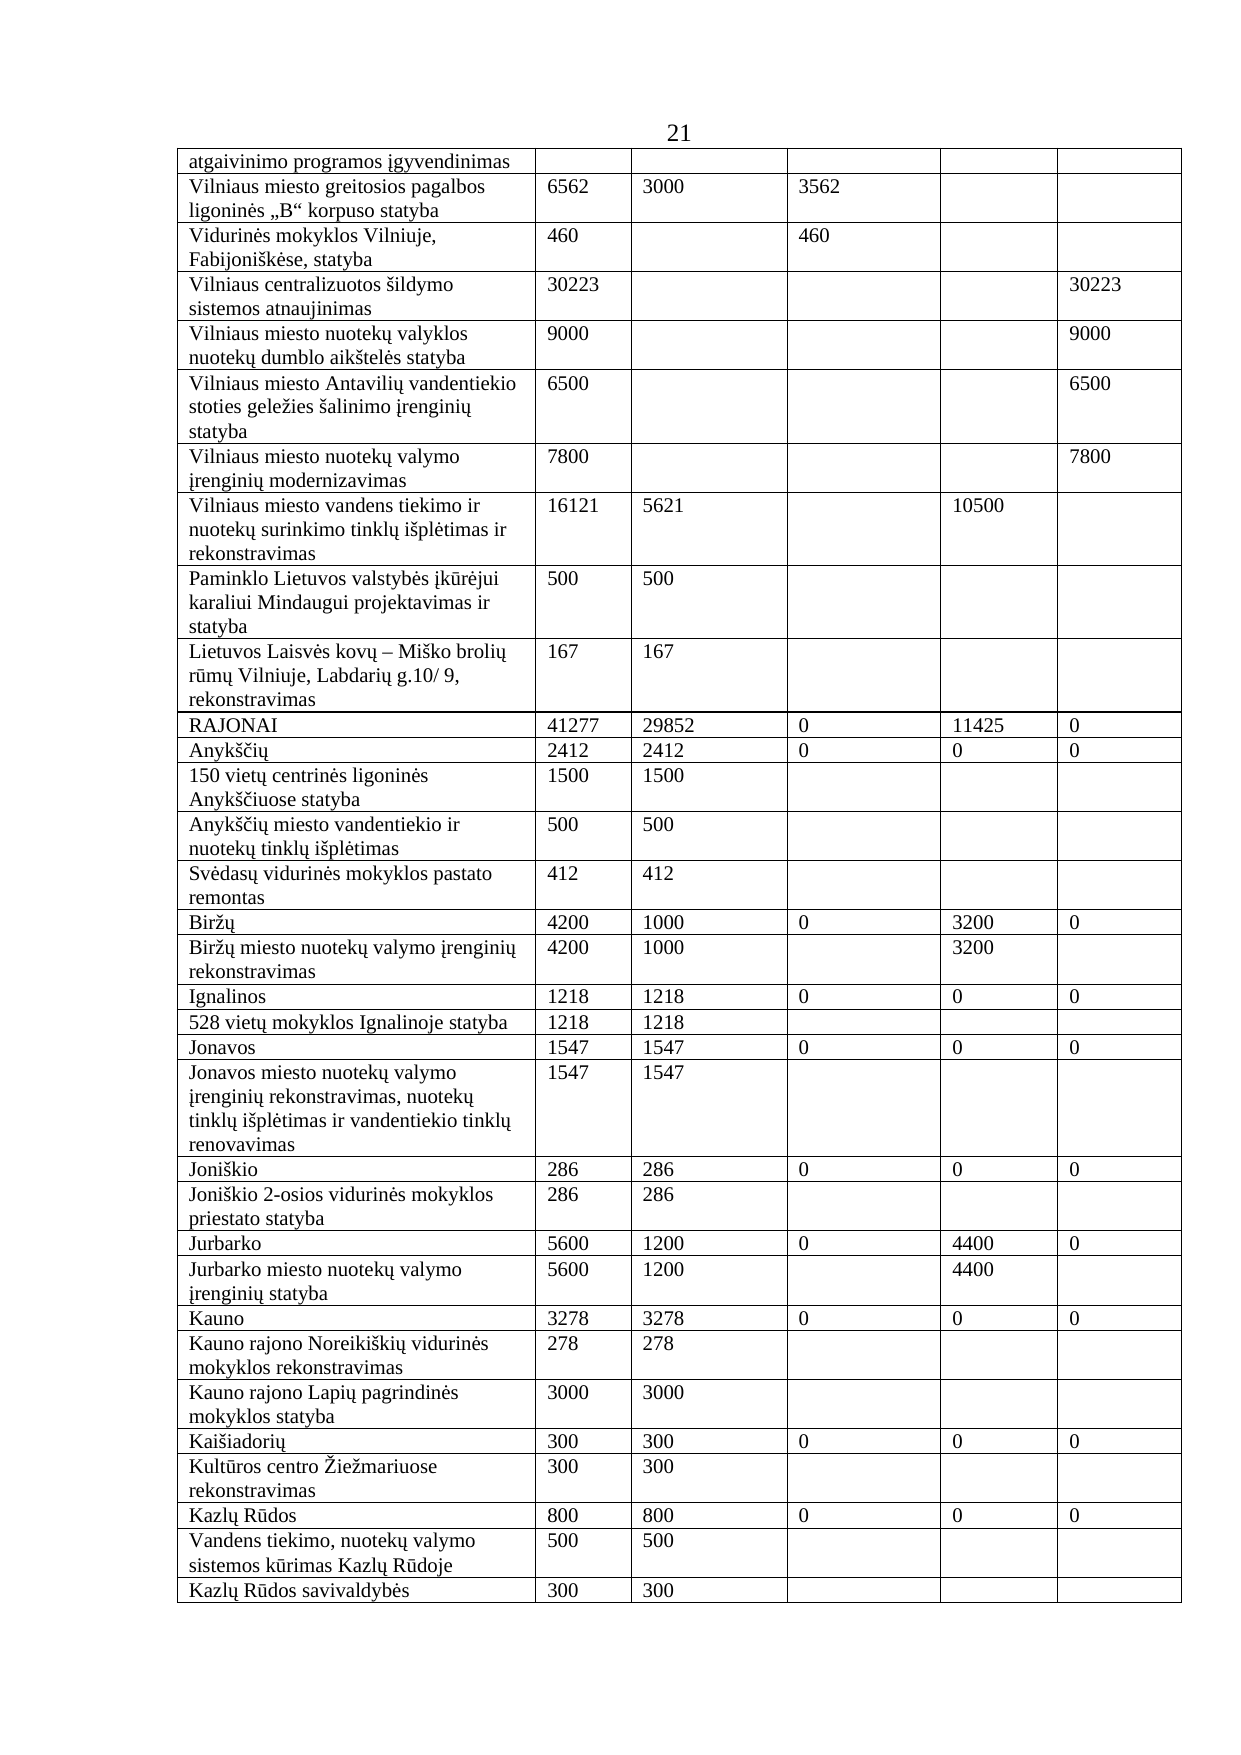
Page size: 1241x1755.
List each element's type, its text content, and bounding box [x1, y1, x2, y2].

table_cell Jonavos [178, 1035, 535, 1059]
table_cell 0 [788, 713, 940, 737]
table_cell [788, 566, 940, 638]
table_cell 1000 [632, 910, 787, 934]
table_cell 1218 [536, 1010, 631, 1034]
table_cell 3278 [632, 1306, 787, 1330]
table_cell 1218 [536, 985, 631, 1008]
table_cell 10500 [941, 493, 1057, 565]
table_cell 2412 [632, 738, 787, 762]
table_cell RAJONAI [178, 713, 535, 737]
table_cell 11425 [941, 713, 1057, 737]
table_cell 167 [536, 639, 631, 711]
table_cell 3278 [536, 1306, 631, 1330]
table_cell Biržų miesto nuotekų valymo įrenginių rekonstravimas [178, 935, 535, 983]
table_cell [632, 272, 787, 320]
table_cell Vilniaus miesto vandens tiekimo ir nuotekų surinkimo tinklų išplėtimas ir rekonstravimas [178, 493, 535, 565]
table_cell 30223 [1058, 272, 1181, 320]
table_cell 0 [941, 1503, 1057, 1527]
table_cell Anykščių miesto vandentiekio ir nuotekų tinklų išplėtimas [178, 812, 535, 860]
table_cell [941, 370, 1057, 443]
table_cell 5600 [536, 1231, 631, 1255]
table_cell [788, 639, 940, 711]
table_cell Biržų [178, 910, 535, 934]
table_cell [941, 272, 1057, 320]
table_cell 9000 [1058, 321, 1181, 369]
table_cell 0 [788, 1503, 940, 1527]
table_cell Kauno rajono Lapių pagrindinės mokyklos statyba [178, 1380, 535, 1428]
table_cell Paminklo Lietuvos valstybės įkūrėjui karaliui Mindaugui projektavimas ir statyba [178, 566, 535, 638]
table_cell 4400 [941, 1256, 1057, 1304]
table_cell 412 [632, 861, 787, 909]
table_cell Ignalinos [178, 985, 535, 1008]
table_cell [788, 1454, 940, 1502]
table_cell [632, 149, 787, 173]
table_cell [1058, 639, 1181, 711]
table_cell [941, 639, 1057, 711]
table_cell [941, 223, 1057, 271]
table_cell [1058, 1454, 1181, 1502]
table_cell 41277 [536, 713, 631, 737]
table_cell 30223 [536, 272, 631, 320]
table_cell 0 [1058, 1306, 1181, 1330]
table_cell 0 [788, 910, 940, 934]
table_cell [632, 223, 787, 271]
table_cell 500 [536, 566, 631, 638]
table_cell 1500 [632, 763, 787, 811]
table_cell [1058, 1331, 1181, 1379]
table_cell 1218 [632, 1010, 787, 1034]
table_cell 0 [941, 985, 1057, 1008]
table_cell 1200 [632, 1256, 787, 1304]
table_cell 0 [1058, 1231, 1181, 1255]
table_cell Vandens tiekimo, nuotekų valymo sistemos kūrimas Kazlų Rūdoje [178, 1529, 535, 1577]
table_cell 1500 [536, 763, 631, 811]
table_cell [788, 1256, 940, 1304]
table_cell Anykščių [178, 738, 535, 762]
table_cell [788, 370, 940, 443]
table_cell [1058, 935, 1181, 983]
table_cell [1058, 1010, 1181, 1034]
table_cell 150 vietų centrinės ligoninės Anykščiuose statyba [178, 763, 535, 811]
table_cell Svėdasų vidurinės mokyklos pastato remontas [178, 861, 535, 909]
table_cell [941, 566, 1057, 638]
table_cell [632, 321, 787, 369]
table_cell [788, 1182, 940, 1230]
table_cell 3000 [632, 1380, 787, 1428]
table_cell 300 [632, 1454, 787, 1502]
table_cell 0 [788, 1157, 940, 1181]
table_cell Kauno rajono Noreikiškių vidurinės mokyklos rekonstravimas [178, 1331, 535, 1379]
table_cell 0 [788, 1306, 940, 1330]
table_cell Kazlų Rūdos [178, 1503, 535, 1527]
table_cell [941, 1380, 1057, 1428]
table_cell Vilniaus miesto nuotekų valyklos nuotekų dumblo aikštelės statyba [178, 321, 535, 369]
table_cell 6500 [1058, 370, 1181, 443]
table_cell 1547 [632, 1060, 787, 1156]
table_cell [788, 935, 940, 983]
table_cell 1547 [536, 1035, 631, 1059]
table_cell 167 [632, 639, 787, 711]
table_cell 3200 [941, 935, 1057, 983]
table_cell 0 [1058, 713, 1181, 737]
table_cell 0 [788, 1035, 940, 1059]
table_cell [941, 1529, 1057, 1577]
table_cell 500 [632, 812, 787, 860]
table_cell 286 [632, 1157, 787, 1181]
table_cell 0 [1058, 1503, 1181, 1527]
table_cell 1547 [536, 1060, 631, 1156]
table_cell [941, 1578, 1057, 1602]
table_cell [1058, 566, 1181, 638]
table_cell [788, 861, 940, 909]
table_cell Vidurinės mokyklos Vilniuje, Fabijoniškėse, statyba [178, 223, 535, 271]
table_cell 300 [632, 1429, 787, 1453]
table_cell Joniškio 2-osios vidurinės mokyklos priestato statyba [178, 1182, 535, 1230]
table_cell [632, 370, 787, 443]
table_cell 5600 [536, 1256, 631, 1304]
table_cell 0 [1058, 1429, 1181, 1453]
table_cell [632, 444, 787, 492]
table_cell [941, 444, 1057, 492]
table_cell [1058, 1529, 1181, 1577]
table_cell [788, 1380, 940, 1428]
table_cell 0 [941, 1429, 1057, 1453]
table_cell 412 [536, 861, 631, 909]
table_cell [788, 763, 940, 811]
table_cell 300 [536, 1429, 631, 1453]
table_cell Vilniaus miesto Antavilių vandentiekio stoties geležies šalinimo įrenginių statyba [178, 370, 535, 443]
table_cell atgaivinimo programos įgyvendinimas [178, 149, 535, 173]
table_cell [941, 1060, 1057, 1156]
table_cell 286 [536, 1182, 631, 1230]
table_cell Vilniaus miesto greitosios pagalbos ligoninės „B“ korpuso statyba [178, 174, 535, 222]
table_cell [788, 1331, 940, 1379]
table_cell 528 vietų mokyklos Ignalinoje statyba [178, 1010, 535, 1034]
table_cell 3562 [788, 174, 940, 222]
table_cell [941, 763, 1057, 811]
table_cell [788, 444, 940, 492]
table_cell 500 [632, 566, 787, 638]
table_cell [1058, 1578, 1181, 1602]
table_cell [536, 149, 631, 173]
table_cell [788, 149, 940, 173]
table_cell 300 [632, 1578, 787, 1602]
table_cell Jonavos miesto nuotekų valymo įrenginių rekonstravimas, nuotekų tinklų išplėtimas ir vandentiekio tinklų renovavimas [178, 1060, 535, 1156]
table_cell 500 [632, 1529, 787, 1577]
table_cell [941, 149, 1057, 173]
table_cell [788, 493, 940, 565]
table_cell 0 [788, 738, 940, 762]
table_cell 0 [1058, 1157, 1181, 1181]
table_cell 1547 [632, 1035, 787, 1059]
table_cell Kauno [178, 1306, 535, 1330]
table_cell 0 [788, 1429, 940, 1453]
table_cell 1200 [632, 1231, 787, 1255]
table_cell Joniškio [178, 1157, 535, 1181]
table_cell 6562 [536, 174, 631, 222]
table_cell 460 [536, 223, 631, 271]
table_cell 0 [1058, 738, 1181, 762]
table_cell [1058, 812, 1181, 860]
table_cell 278 [632, 1331, 787, 1379]
table_cell 0 [1058, 910, 1181, 934]
table_cell 1000 [632, 935, 787, 983]
table_cell [941, 812, 1057, 860]
table_cell Vilniaus centralizuotos šildymo sistemos atnaujinimas [178, 272, 535, 320]
table_cell 7800 [1058, 444, 1181, 492]
table_cell [788, 1578, 940, 1602]
table_cell 278 [536, 1331, 631, 1379]
table_cell 1218 [632, 985, 787, 1008]
table_cell 7800 [536, 444, 631, 492]
table_cell 29852 [632, 713, 787, 737]
table_cell 9000 [536, 321, 631, 369]
table_cell Kazlų Rūdos savivaldybės [178, 1578, 535, 1602]
table_cell Vilniaus miesto nuotekų valymo įrenginių modernizavimas [178, 444, 535, 492]
table_cell [941, 321, 1057, 369]
table_cell 300 [536, 1578, 631, 1602]
table_cell [1058, 223, 1181, 271]
table_cell 286 [632, 1182, 787, 1230]
table_cell 3000 [632, 174, 787, 222]
table_cell 0 [941, 1306, 1057, 1330]
table_cell 4400 [941, 1231, 1057, 1255]
table_cell [941, 1331, 1057, 1379]
table_cell 500 [536, 1529, 631, 1577]
table_cell Kaišiadorių [178, 1429, 535, 1453]
table_cell Lietuvos Laisvės kovų – Miško brolių rūmų Vilniuje, Labdarių g.10/ 9, rekonstravimas [178, 639, 535, 711]
table_cell 0 [1058, 985, 1181, 1008]
table_cell [1058, 493, 1181, 565]
table_cell [1058, 763, 1181, 811]
table_cell 5621 [632, 493, 787, 565]
table_cell Jurbarko [178, 1231, 535, 1255]
table_cell [788, 321, 940, 369]
table_cell [1058, 1380, 1181, 1428]
table_cell 800 [536, 1503, 631, 1527]
table_cell 0 [941, 738, 1057, 762]
table_cell [788, 272, 940, 320]
table_cell 0 [788, 1231, 940, 1255]
table_cell Jurbarko miesto nuotekų valymo įrenginių statyba [178, 1256, 535, 1304]
table_cell 3000 [536, 1380, 631, 1428]
table_cell [941, 861, 1057, 909]
table_cell 2412 [536, 738, 631, 762]
table_cell 800 [632, 1503, 787, 1527]
table_cell 460 [788, 223, 940, 271]
table_cell 300 [536, 1454, 631, 1502]
table_cell 500 [536, 812, 631, 860]
table_cell [1058, 1182, 1181, 1230]
table_cell Kultūros centro Žiežmariuose rekonstravimas [178, 1454, 535, 1502]
table_cell 16121 [536, 493, 631, 565]
table_cell [1058, 149, 1181, 173]
table_cell 0 [788, 985, 940, 1008]
table_cell 6500 [536, 370, 631, 443]
table_cell [1058, 1060, 1181, 1156]
table_cell 0 [941, 1157, 1057, 1181]
table_cell 3200 [941, 910, 1057, 934]
table_cell [788, 1060, 940, 1156]
table_cell [788, 812, 940, 860]
table_cell 4200 [536, 935, 631, 983]
table_cell [1058, 174, 1181, 222]
table_cell 286 [536, 1157, 631, 1181]
table_cell 0 [941, 1035, 1057, 1059]
table_cell [941, 174, 1057, 222]
table_cell 0 [1058, 1035, 1181, 1059]
table_cell [1058, 1256, 1181, 1304]
table_cell [788, 1010, 940, 1034]
table_cell [941, 1182, 1057, 1230]
table_cell [1058, 861, 1181, 909]
table_cell [941, 1010, 1057, 1034]
table_cell [788, 1529, 940, 1577]
table_cell [941, 1454, 1057, 1502]
table_cell 4200 [536, 910, 631, 934]
